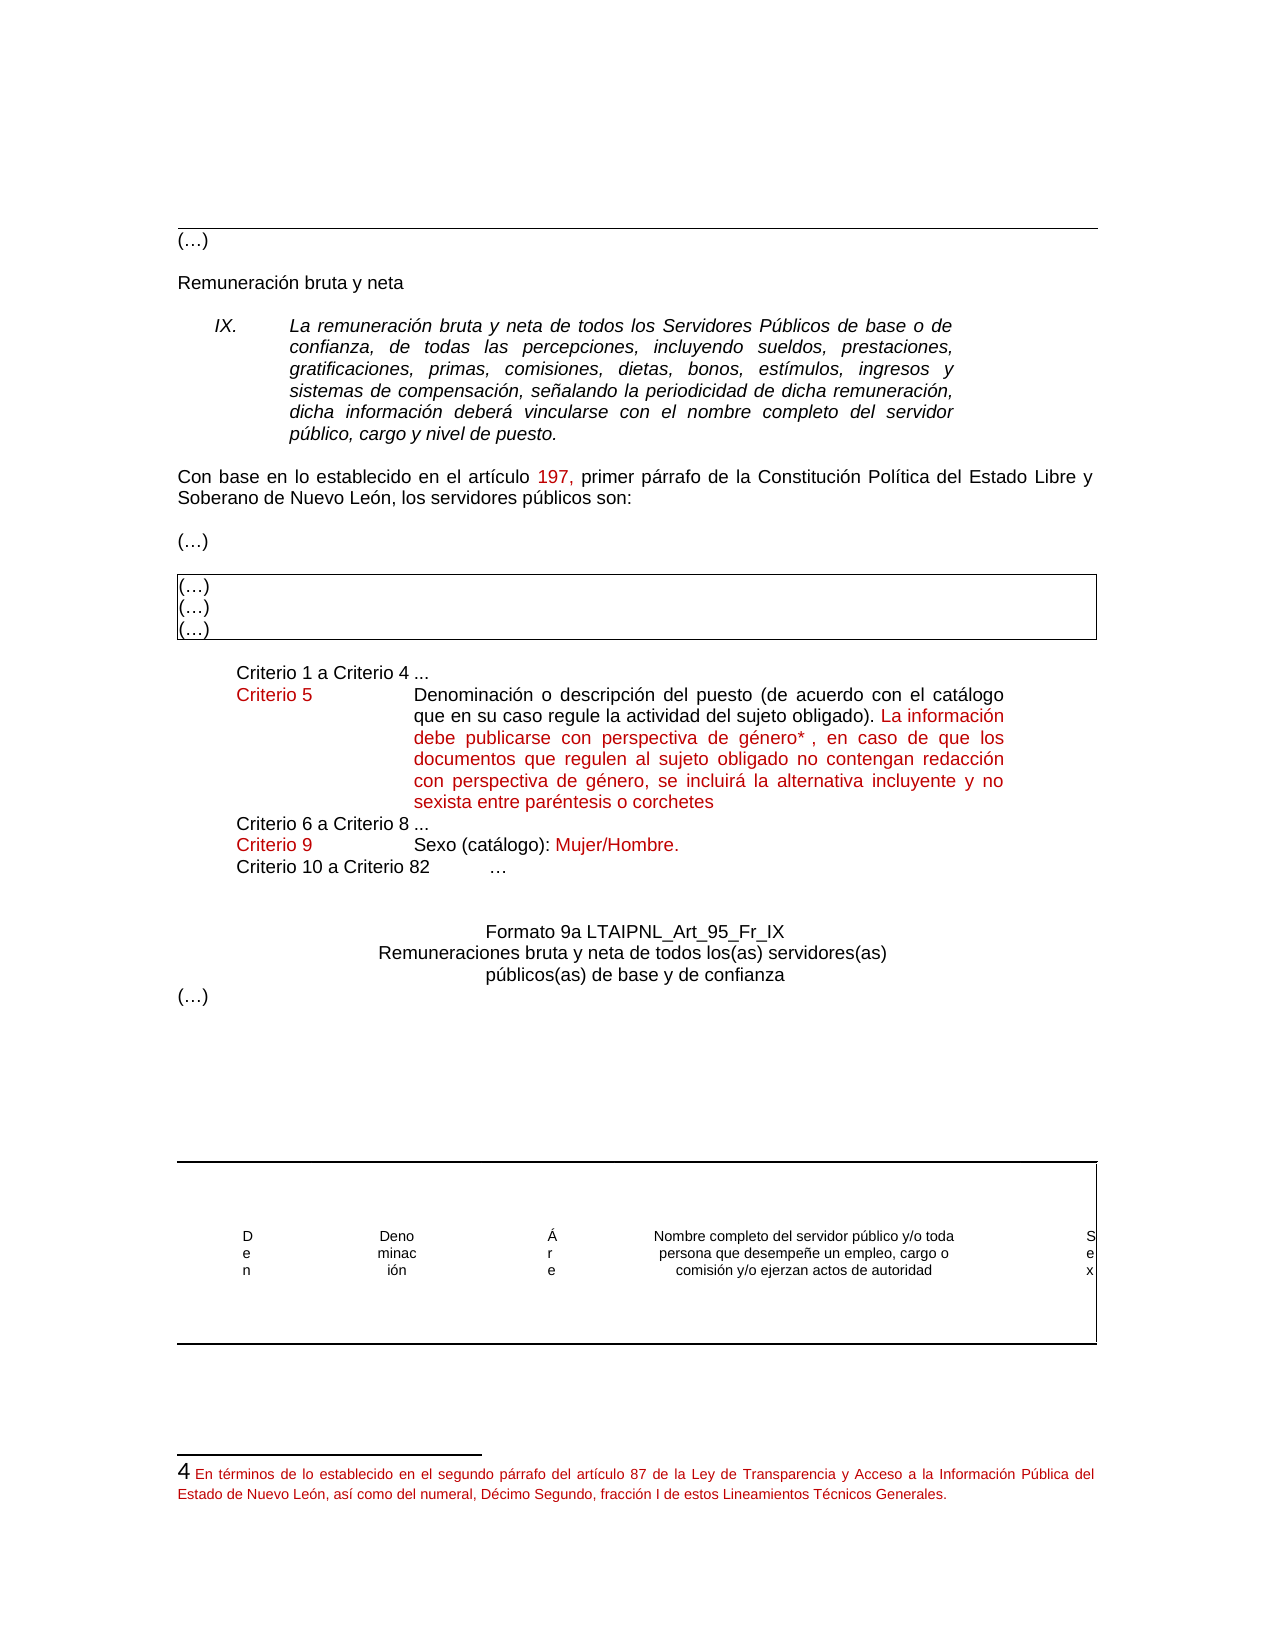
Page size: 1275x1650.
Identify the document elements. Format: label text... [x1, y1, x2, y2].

text Criterio 6 a Criterio 8 ... [236, 813, 1097, 834]
text (…) [178, 595, 1096, 617]
table_header [588, 1164, 614, 1342]
text Remuneraciones bruta y neta de todos los(as) servidores(as) [177, 942, 1093, 964]
text Criterio 5 Denominación o descripción del puesto (de acuerdo con el catálogo que en su caso regule la actividad del sujeto obligado). La información debe publicarse con perspectiva de género*, en caso de que los documentos que regulen al sujeto obligado no contengan redacción con perspectiva de género, se incluirá la alternativa incluyente y no sexista entre paréntesis o corchetes [236, 683, 1004, 813]
text públicos(as) de base y de confianza [177, 964, 1093, 985]
text Con base en lo establecido en el artículo 197, primer párrafo de la Constitución Política del Estado Libre y Soberano de Nuevo León, los servidores públicos son: [177, 466, 1093, 509]
table_header Den [178, 1164, 311, 1342]
text En términos de lo establecido en el segundo párrafo del artículo 87 de la Ley de Transparencia y Acceso a la Información Pública del Estado de Nuevo León, así como del numeral, Décimo Segundo, fracción I de estos Lineamientos Técnicos Generales. [177, 1455, 1098, 1502]
text (…) [178, 575, 1096, 595]
text (…) [178, 617, 1096, 639]
text Remuneración bruta y neta [177, 272, 1098, 293]
text Criterio 10 a Criterio 82 … [236, 856, 1006, 877]
text Criterio 9 Sexo (catálogo): Mujer/Hombre. [236, 834, 1006, 856]
table_header Denominación [313, 1164, 481, 1342]
text IX. La remuneración bruta y neta de todos los Servidores Públicos de base o de confianza, de todas las percepciones, incluyendo sueldos, prestaciones, gratificaciones, primas, comisiones, dietas, bonos, estímulos, ingresos y sistemas de compensación, señalando la periodicidad de dicha remuneración, dicha información deberá vincularse con el nombre completo del servidor público, cargo y nivel de puesto. [214, 315, 955, 444]
table_header Sex [1022, 1164, 1096, 1342]
text (…) [177, 985, 1097, 1007]
text (…) [177, 228, 1097, 250]
text (…) [177, 530, 1097, 552]
table_header Áre [483, 1164, 587, 1342]
table_header Nombre completo del servidor público y/o toda persona que desempeñe un empleo, cargo o comisión y/o ejerzan actos de autoridad [615, 1164, 1020, 1342]
text Criterio 1 a Criterio 4 ... [236, 662, 1006, 683]
text Formato 9a LTAIPNL_Art_95_Fr_IX [177, 921, 1093, 942]
